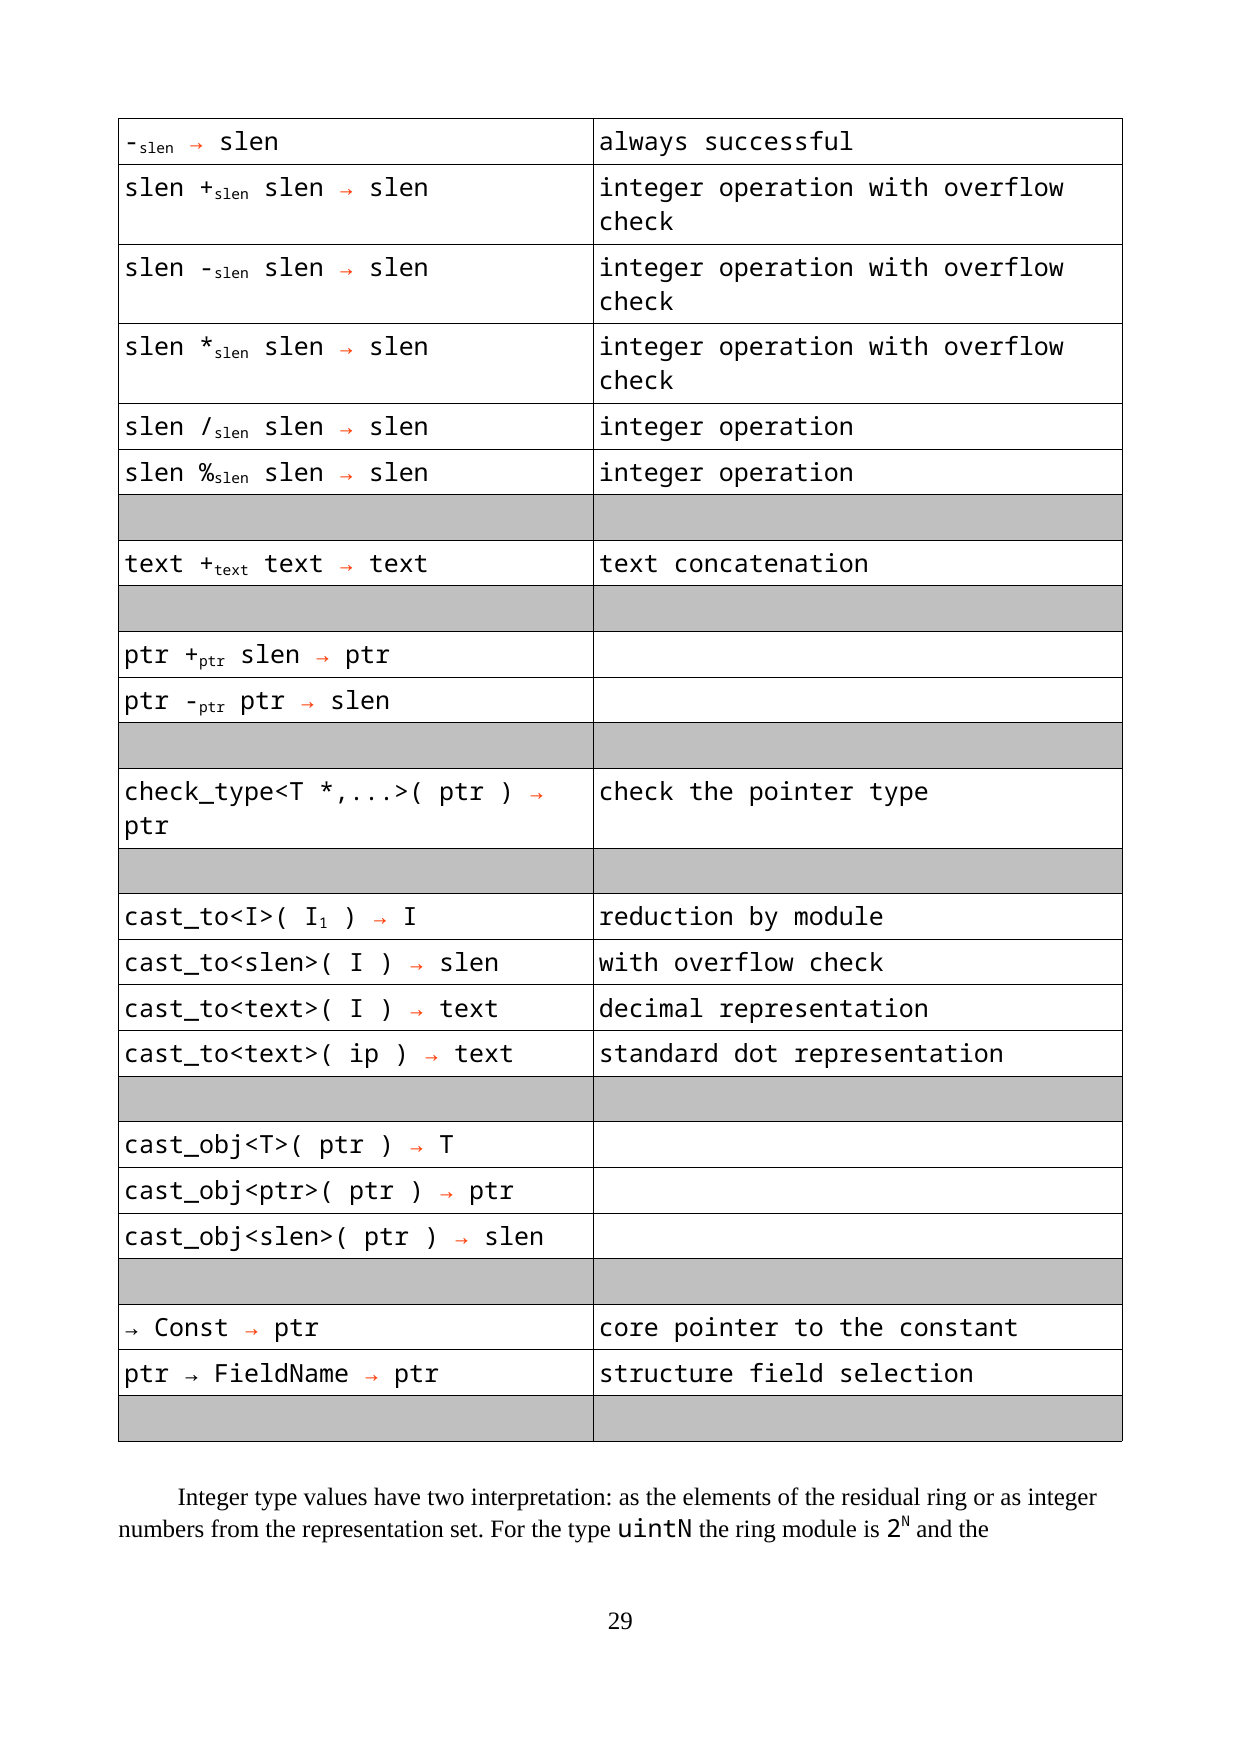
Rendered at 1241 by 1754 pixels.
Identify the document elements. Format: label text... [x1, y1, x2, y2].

table_cell integer operation with overflow check [594, 324, 1122, 403]
table_cell [594, 1396, 1122, 1441]
table_cell cast_to<I>( I1 ) → I [119, 894, 593, 939]
table_cell [119, 1259, 593, 1304]
table_cell slen %slen slen → slen [119, 450, 593, 494]
table_cell [594, 1259, 1122, 1304]
table_cell integer operation [594, 450, 1122, 494]
table_cell ptr +ptr slen → ptr [119, 632, 593, 677]
table_cell [594, 849, 1122, 893]
table_cell [119, 723, 593, 768]
table_cell integer operation [594, 404, 1122, 448]
table_cell slen -slen slen → slen [119, 245, 593, 323]
table_cell cast_to<text>( I ) → text [119, 985, 593, 1030]
table_cell [594, 723, 1122, 768]
table_cell → Const → ptr [119, 1305, 593, 1349]
table_cell slen /slen slen → slen [119, 404, 593, 448]
table_cell cast_obj<T>( ptr ) → T [119, 1122, 593, 1167]
table_cell cast_to<slen>( I ) → slen [119, 940, 593, 984]
table_cell [594, 586, 1122, 631]
table_cell cast_obj<ptr>( ptr ) → ptr [119, 1168, 593, 1212]
table_cell [594, 1122, 1122, 1167]
table_cell text +text text → text [119, 541, 593, 585]
table_cell cast_obj<slen>( ptr ) → slen [119, 1214, 593, 1258]
table_cell [594, 1214, 1122, 1258]
table_cell [594, 1077, 1122, 1121]
text Integer type values have two interpretation: as the elements of the residual ring or as integer numbers from the representation set. For the type uintN the ring module is 2N and the [118, 1482, 1122, 1545]
table_cell integer operation with overflow check [594, 165, 1122, 243]
table_cell structure field selection [594, 1350, 1122, 1395]
table_cell [119, 586, 593, 631]
table_cell check_type<T *,...>( ptr ) → ptr [119, 769, 593, 847]
table_cell -slen → slen [119, 119, 593, 164]
table_cell [119, 849, 593, 893]
table_cell [119, 1396, 593, 1441]
table_cell slen +slen slen → slen [119, 165, 593, 243]
table_cell standard dot representation [594, 1031, 1122, 1076]
table_cell always successful [594, 119, 1122, 164]
table_cell ptr -ptr ptr → slen [119, 678, 593, 722]
table_cell with overflow check [594, 940, 1122, 984]
table_cell [594, 632, 1122, 677]
table_cell decimal representation [594, 985, 1122, 1030]
table_cell core pointer to the constant [594, 1305, 1122, 1349]
table_cell reduction by module [594, 894, 1122, 939]
table_cell [594, 1168, 1122, 1212]
table_cell [119, 495, 593, 540]
table_cell ptr → FieldName → ptr [119, 1350, 593, 1395]
table_cell [594, 678, 1122, 722]
table_cell integer operation with overflow check [594, 245, 1122, 323]
table_cell check the pointer type [594, 769, 1122, 847]
table_cell [594, 495, 1122, 540]
table_cell [119, 1077, 593, 1121]
table_cell cast_to<text>( ip ) → text [119, 1031, 593, 1076]
table_cell slen *slen slen → slen [119, 324, 593, 403]
table_cell text concatenation [594, 541, 1122, 585]
